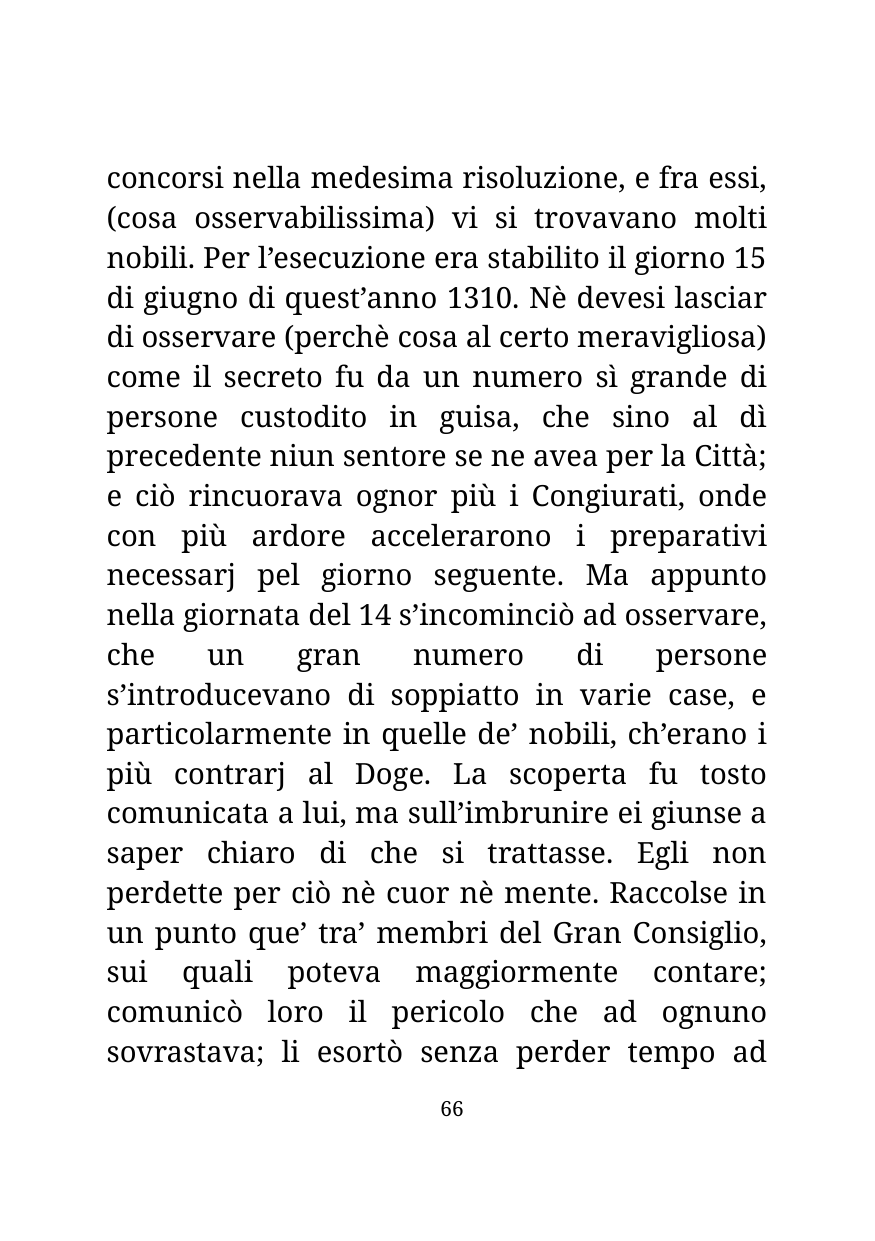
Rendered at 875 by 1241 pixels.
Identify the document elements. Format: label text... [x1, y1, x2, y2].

text concorsi nella medesima risoluzione, e fra essi, (cosa osservabilissima) vi si trovavano molti nobili. Per l’esecuzione era stabilito il giorno 15 di giugno di quest’anno 1310. Nè devesi lasciar di osservare (perchè cosa al certo meravigliosa) come il secreto fu da un numero sì grande di persone custodito in guisa, che sino al dì precedente niun sentore se ne avea per la Città; e ciò rincuorava ognor più i Congiurati, onde con più ardore accelerarono i preparativi necessarj pel giorno seguente. Ma appunto nella giornata del 14 s’incominciò ad osservare, che un gran numero di persone s’introducevano di soppiatto in varie case, e particolarmente in quelle de’ nobili, ch’erano i più contrarj al Doge. La scoperta fu tosto comunicata a lui, ma sull’imbrunire ei giunse a saper chiaro di che si trattasse. Egli non perdette per ciò nè cuor nè mente. Raccolse in un punto que’ tra’ membri del Gran Consiglio, sui quali poteva maggiormente contare; comunicò loro il pericolo che ad ognuno sovrastava; li esortò senza perder tempo ad [106, 158, 768, 1071]
